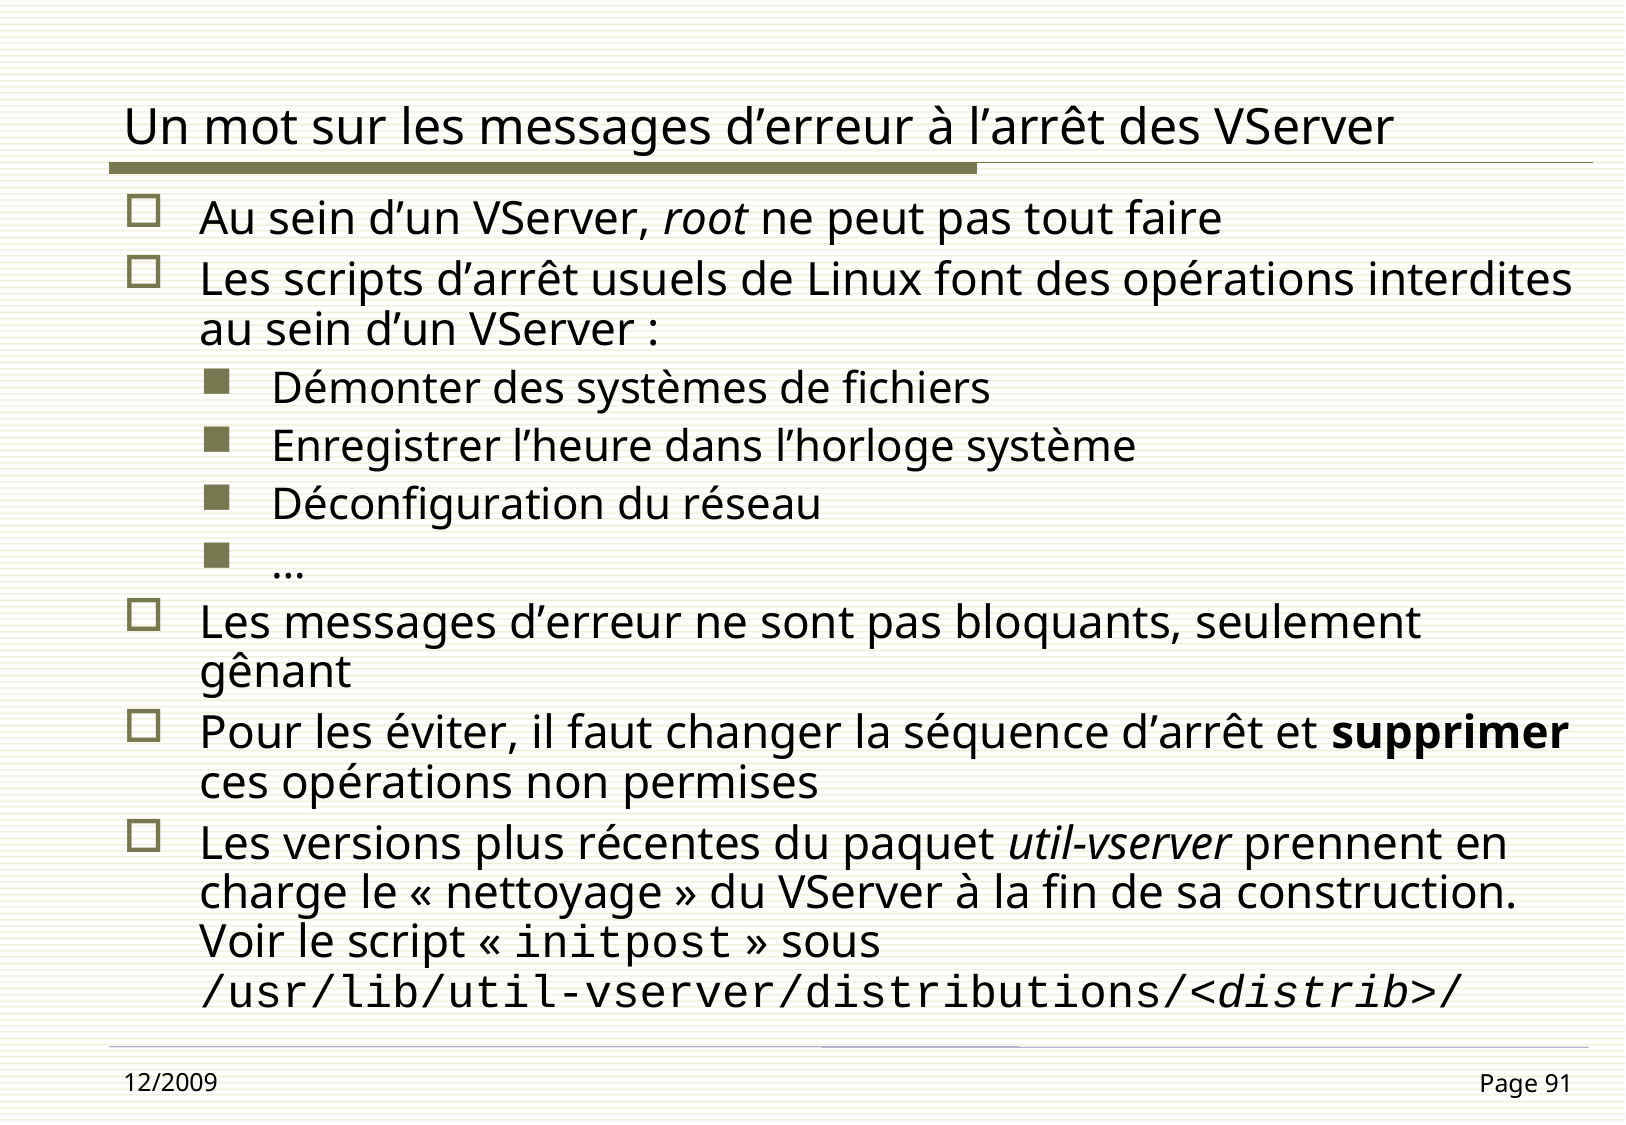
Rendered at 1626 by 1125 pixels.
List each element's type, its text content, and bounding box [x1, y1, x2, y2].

title Un mot sur les messages d’erreur à l’arrêt des VServer [108, 12, 1596, 163]
list Au sein d’un VServer, root ne peut pas tout faire Les scripts d’arrêt usuels de Linux font des opérations interdites au sein d’un VServer : Démonter des systèmes de fichiers Enregistrer l’heure dans l’horloge système Déconfiguration du réseau … Les messages d’erreur ne sont pas bloquants, seulement gênant Pour les éviter, il faut changer la séquence d’arrêt et supprimer ces opérations non permises Les versions plus récentes du paquet util-vserver prennent en charge le « nettoyage » du VServer à la fin de sa construction. Voir le script « initpost » sous /usr/lib/util-vserver/distributions/<distrib>/ [108, 187, 1595, 1035]
picture [0, 0, 1626, 1125]
